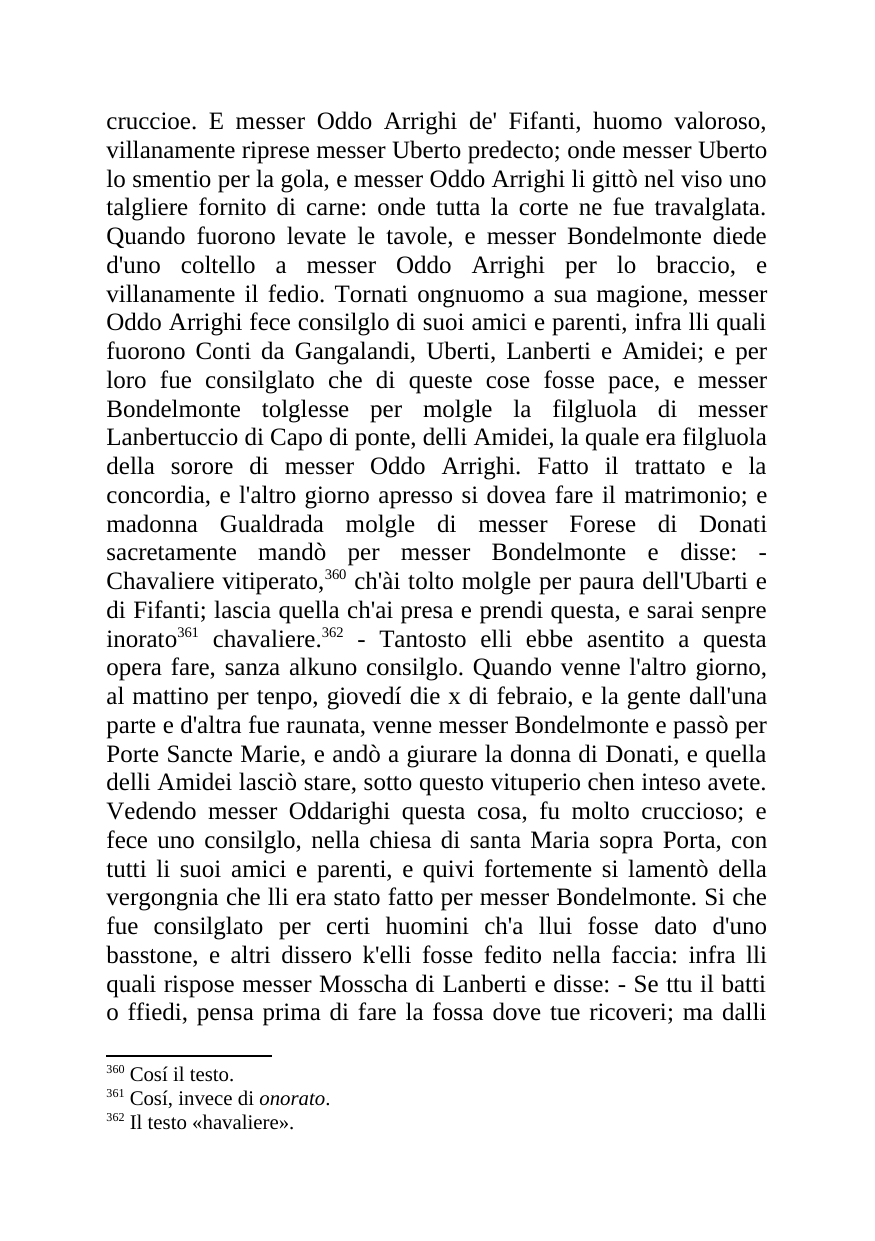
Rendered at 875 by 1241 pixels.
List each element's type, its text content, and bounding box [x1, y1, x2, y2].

text Il testo «havaliere». [106, 1110, 768, 1134]
text Cosí il testo. [106, 1062, 768, 1086]
text cruccioe. E messer Oddo Arrighi de' Fifanti, huomo valoroso, villanamente riprese messer Uberto predecto; onde messer Uberto lo smentio per la gola, e messer Oddo Arrighi li gittò nel viso uno talgliere fornito di carne: onde tutta la corte ne fue travalglata. Quando fuorono levate le tavole, e messer Bondelmonte diede d'uno coltello a messer Oddo Arrighi per lo braccio, e villanamente il fedio. Tornati ongnuomo a sua magione, messer Oddo Arrighi fece consilglo di suoi amici e parenti, infra lli quali fuorono Conti da Gangalandi, Uberti, Lanberti e Amidei; e per loro fue consilglato che di queste cose fosse pace, e messer Bondelmonte tolglesse per molgle la filgluola di messer Lanbertuccio di Capo di ponte, delli Amidei, la quale era filgluola della sorore di messer Oddo Arrighi. Fatto il trattato e la concordia, e l'altro giorno apresso si dovea fare il matrimonio; e madonna Gualdrada molgle di messer Forese di Donati sacretamente mandò per messer Bondelmonte e disse: - Chavaliere vitiperato, ch'ài tolto molgle per paura dell'Ubarti e di Fifanti; lascia quella ch'ai presa e prendi questa, e sarai senpre inorato chavaliere. - Tantosto elli ebbe asentito a questa opera fare, sanza alkuno consilglo. Quando venne l'altro giorno, al mattino per tenpo, giovedí die x di febraio, e la gente dall'una parte e d'altra fue raunata, venne messer Bondelmonte e passò per Porte Sancte Marie, e andò a giurare la donna di Donati, e quella delli Amidei lasciò stare, sotto questo vituperio chen inteso avete. Vedendo messer Oddarighi questa cosa, fu molto cruccioso; e fece uno consilglo, nella chiesa di santa Maria sopra Porta, con tutti li suoi amici e parenti, e quivi fortemente si lamentò della vergongnia che lli era stato fatto per messer Bondelmonte. Si che fue consilglato per certi huomini ch'a llui fosse dato d'uno basstone, e altri dissero k'elli fosse fedito nella faccia: infra lli quali rispose messer Mosscha di Lanberti e disse: - Se ttu il batti o ffiedi, pensa prima di fare la fossa dove tue ricoveri; ma dalli [106, 106, 768, 1026]
text Cosí, invece di onorato. [106, 1086, 768, 1110]
